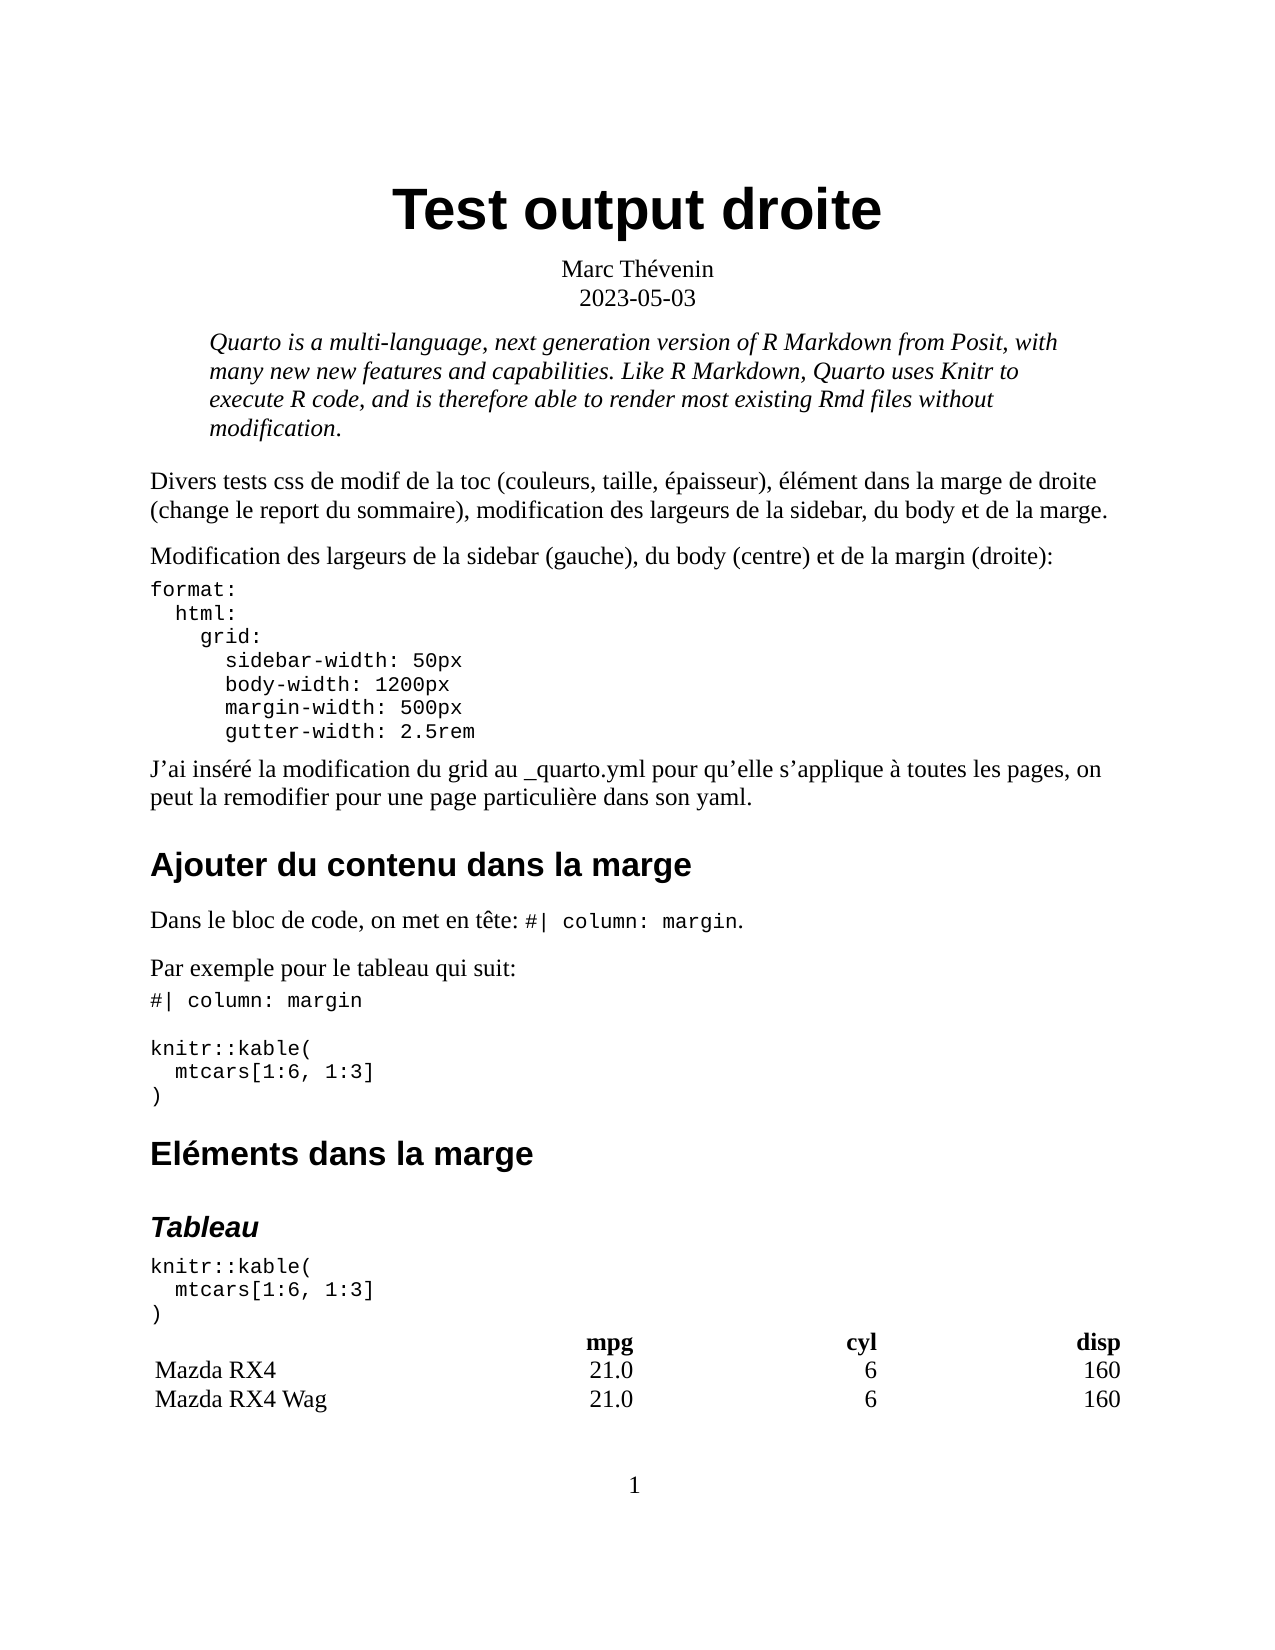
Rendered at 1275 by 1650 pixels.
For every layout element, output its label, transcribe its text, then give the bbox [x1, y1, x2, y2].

title Test output droite [150, 175, 1125, 242]
subtitle Eléments dans la marge [150, 1134, 1125, 1172]
text knitr::kable( [150, 1038, 1125, 1061]
text #| column: margin [150, 990, 1125, 1014]
subtitle Tableau [150, 1210, 1125, 1243]
table_cell Mazda RX4 [150, 1356, 394, 1384]
text Dans le bloc de code, on met en tête: #| column: margin. [150, 905, 1125, 935]
text Par exemple pour le tableau qui suit: [150, 953, 1125, 981]
text margin-width: 500px [150, 697, 1125, 721]
text mtcars[1:6, 1:3] [150, 1279, 1125, 1303]
text format: [150, 579, 1125, 603]
text sidebar-width: 50px [150, 650, 1125, 674]
text J’ai inséré la modification du grid au _quarto.yml pour qu’elle s’applique à toutes les pages, on peut la remodifier pour une page particulière dans son yaml. [150, 754, 1125, 811]
text mtcars[1:6, 1:3] [150, 1061, 1125, 1085]
table_cell 21.0 [394, 1356, 637, 1384]
table_cell Mazda RX4 Wag [150, 1384, 394, 1413]
text Marc Thévenin [150, 254, 1125, 283]
table_header disp [881, 1327, 1125, 1356]
text html: [150, 603, 1125, 626]
table_cell 6 [638, 1384, 881, 1413]
text Quarto is a multi-language, next generation version of R Markdown from Posit, with many new new features and capabilities. Like R Markdown, Quarto uses Knitr to execute R code, and is therefore able to render most existing Rmd files without modification. [209, 327, 1066, 442]
text grid: [150, 626, 1125, 650]
text knitr::kable( [150, 1256, 1125, 1279]
table_cell 6 [638, 1356, 881, 1384]
text ) [150, 1085, 1125, 1109]
table_cell 160 [881, 1356, 1125, 1384]
text Divers tests css de modif de la toc (couleurs, taille, épaisseur), élément dans la marge de droite (change le report du sommaire), modification des largeurs de la sidebar, du body et de la marge. [150, 466, 1125, 523]
table_header [150, 1327, 394, 1356]
table_cell 21.0 [394, 1384, 637, 1413]
subtitle Ajouter du contenu dans la marge [150, 845, 1125, 884]
table_header cyl [638, 1327, 881, 1356]
text ) [150, 1303, 1125, 1327]
text 2023-05-03 [150, 283, 1125, 312]
table_cell 160 [881, 1384, 1125, 1413]
text Modification des largeurs de la sidebar (gauche), du body (centre) et de la margin (droite): [150, 541, 1125, 570]
table_header mpg [394, 1327, 637, 1356]
text gutter-width: 2.5rem [150, 721, 1125, 745]
text body-width: 1200px [150, 674, 1125, 697]
